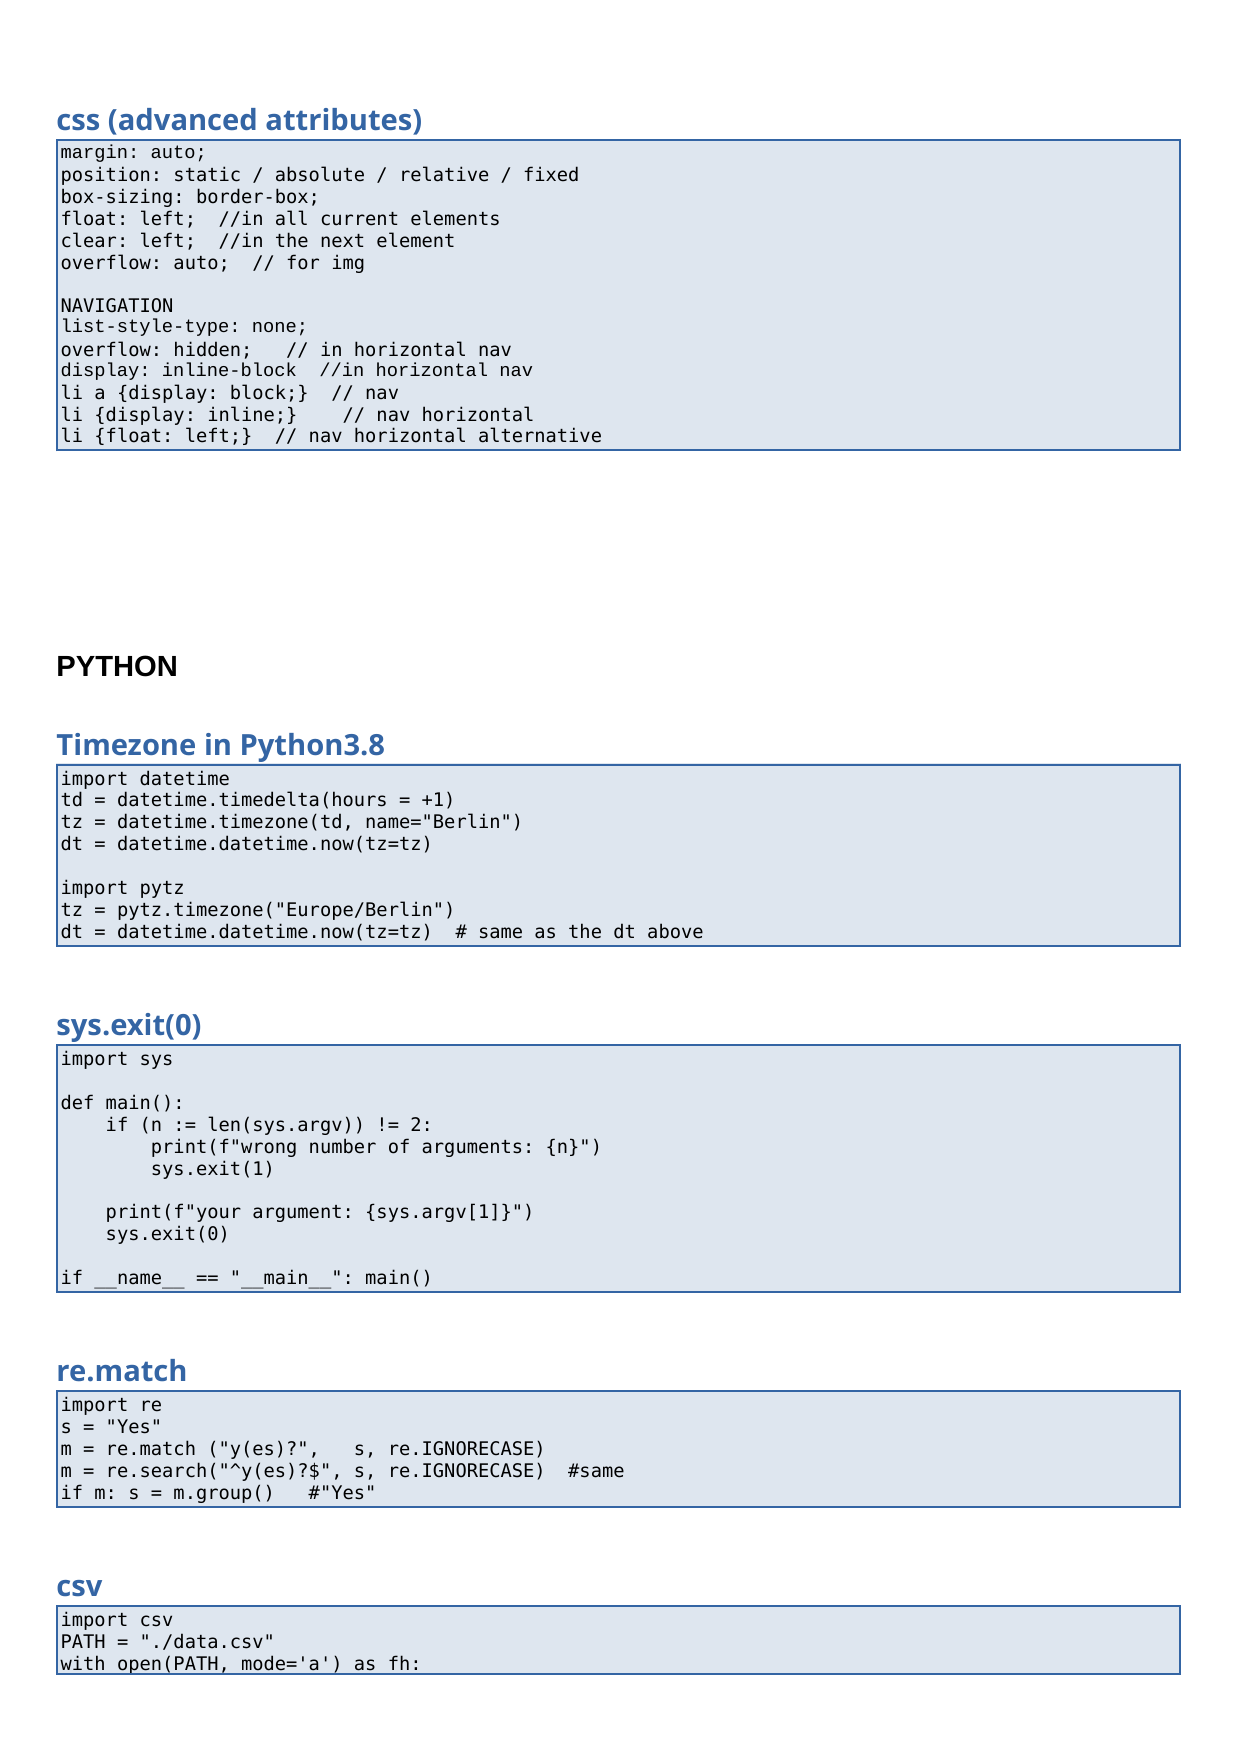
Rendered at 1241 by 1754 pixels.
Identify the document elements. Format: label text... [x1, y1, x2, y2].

text tz = datetime.timezone(td, name="Berlin") [58, 807, 1179, 829]
text tz = pytz.timezone("Europe/Berlin") [58, 895, 1179, 917]
title csv [56, 1565, 1181, 1605]
text import sys [58, 1046, 1179, 1066]
title Timezone in Python3.8 [56, 724, 1181, 763]
text NAVIGATION [58, 291, 1179, 313]
text dt = datetime.datetime.now(tz=tz) [58, 829, 1179, 851]
text if m: s = m.group() #"Yes" [58, 1478, 1179, 1506]
text box-sizing: border-box; [58, 182, 1179, 204]
text clear: left; //in the next element [58, 226, 1179, 247]
title re.match [56, 1350, 1181, 1390]
subtitle PYTHON [56, 649, 1181, 682]
text td = datetime.timedelta(hours = +1) [58, 785, 1179, 807]
text li {float: left;} // nav horizontal alternative [58, 421, 1179, 449]
text with open(PATH, mode='a') as fh: [58, 1649, 1179, 1673]
title css (advanced attributes) [56, 99, 1181, 139]
text import datetime [58, 766, 1179, 785]
text import pytz [58, 873, 1179, 895]
text overflow: hidden; // in horizontal nav [58, 334, 1179, 356]
text display: inline-block //in horizontal nav [58, 356, 1179, 377]
text sys.exit(0) [58, 1219, 1179, 1241]
text li a {display: block;} // nav [58, 377, 1179, 399]
text import re [58, 1392, 1179, 1412]
title sys.exit(0) [56, 1004, 1181, 1044]
text import csv [58, 1607, 1179, 1627]
text li {display: inline;} // nav horizontal [58, 399, 1179, 421]
text s = "Yes" [58, 1412, 1179, 1434]
text m = re.search("^y(es)?$", s, re.IGNORECASE) #same [58, 1456, 1179, 1478]
text if (n := len(sys.argv)) != 2: [58, 1109, 1179, 1131]
text sys.exit(1) [58, 1153, 1179, 1175]
text dt = datetime.datetime.now(tz=tz) # same as the dt above [58, 917, 1179, 945]
text list-style-type: none; [58, 313, 1179, 334]
text def main(): [58, 1088, 1179, 1109]
text print(f"wrong number of arguments: {n}") [58, 1131, 1179, 1153]
text overflow: auto; // for img [58, 247, 1179, 269]
text float: left; //in all current elements [58, 204, 1179, 226]
text position: static / absolute / relative / fixed [58, 160, 1179, 182]
text if __name__ == "__main__": main() [58, 1263, 1179, 1291]
text PATH = "./data.csv" [58, 1627, 1179, 1649]
text m = re.match ("y(es)?", s, re.IGNORECASE) [58, 1434, 1179, 1456]
text margin: auto; [58, 141, 1179, 160]
text print(f"your argument: {sys.argv[1]}") [58, 1197, 1179, 1219]
